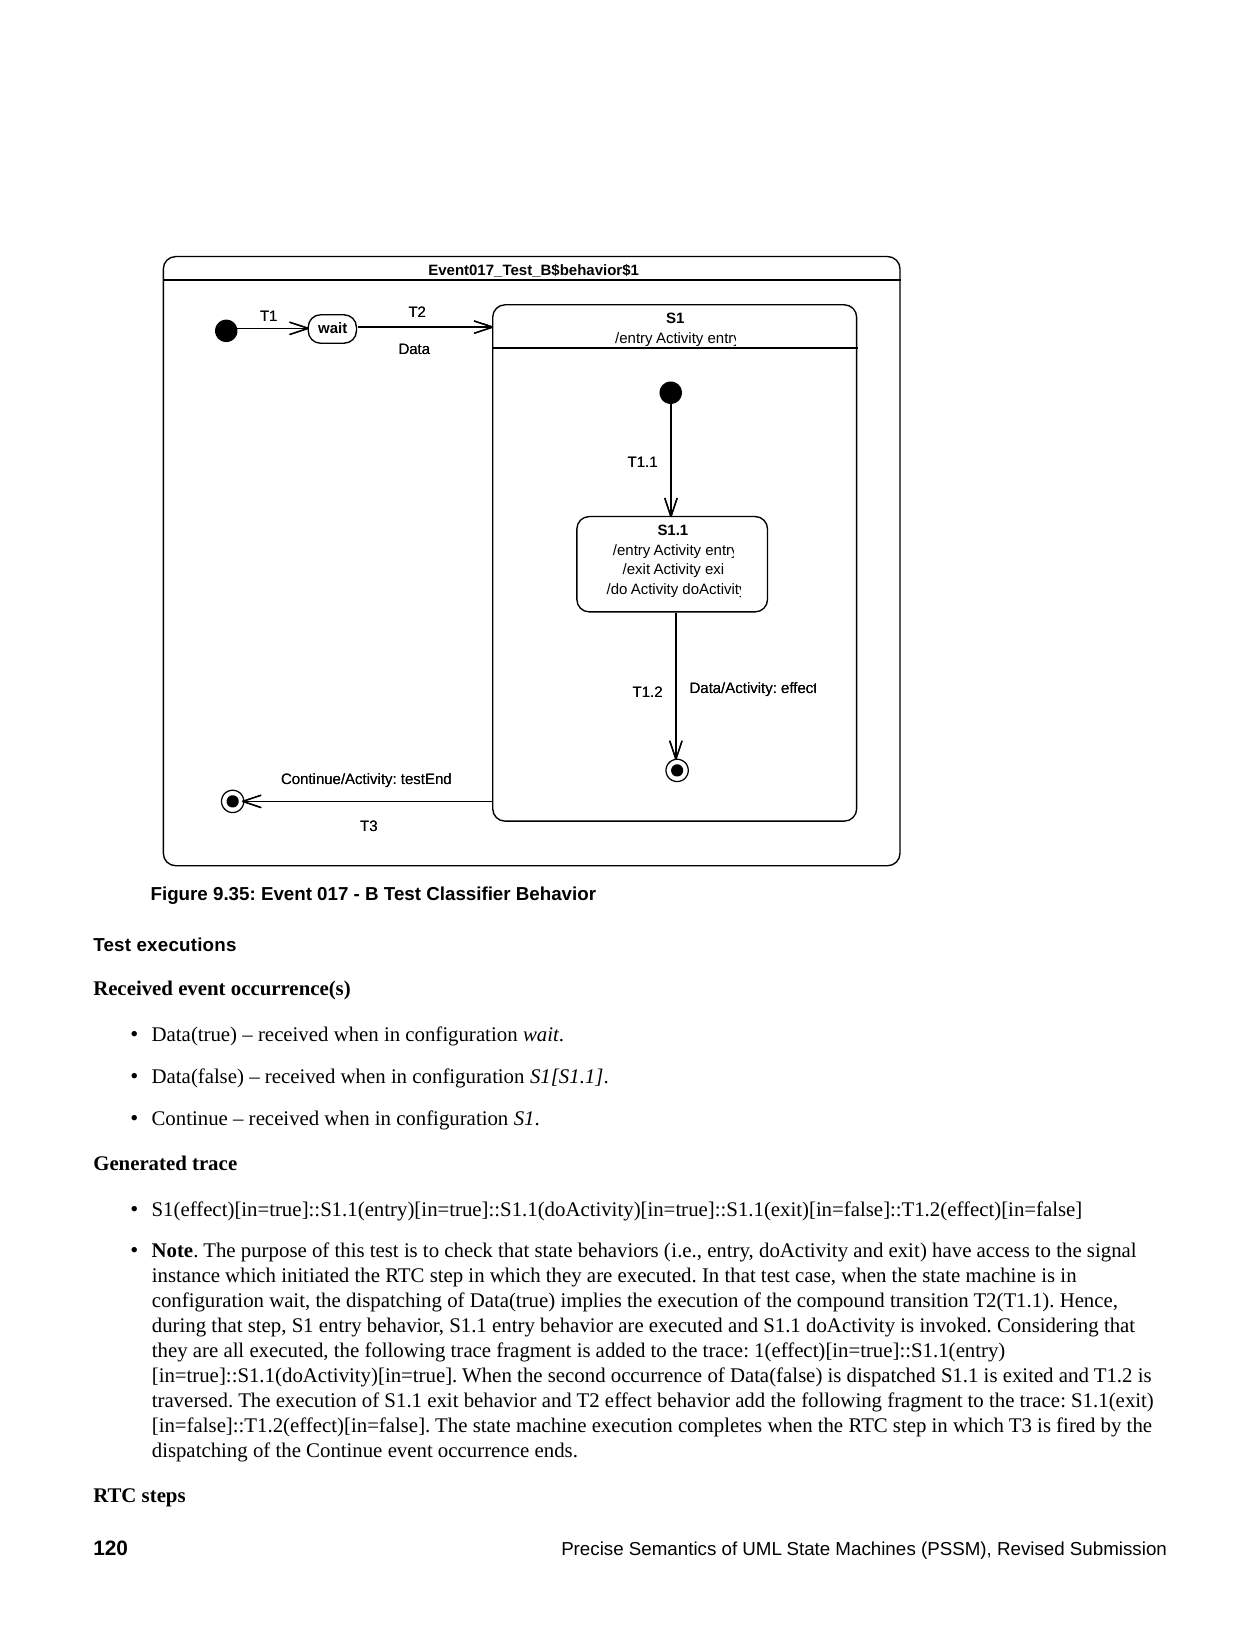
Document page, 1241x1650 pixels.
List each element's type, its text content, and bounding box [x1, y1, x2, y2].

text Generated trace [93, 1151, 1164, 1175]
list Data(true) – received when in configuration wait. [131, 1021, 1164, 1046]
list Note. The purpose of this test is to check that state behaviors (i.e., entry, doActivity and exit) have access to the signal instance which initiated the RTC step in which they are executed. In that test case, when the state machine is in configuration wait, the dispatching of Data(true) implies the execution of the compound transition T2(T1.1). Hence, during that step, S1 entry behavior, S1.1 entry behavior are executed and S1.1 doActivity is invoked. Considering that they are all executed, the following trace fragment is added to the trace: 1(effect)[in=true]::S1.1(entry)[in=true]::S1.1(doActivity)[in=true]. When the second occurrence of Data(false) is dispatched S1.1 is exited and T1.2 is traversed. The execution of S1.1 exit behavior and T2 effect behavior add the following fragment to the trace: S1.1(exit)[in=false]::T1.2(effect)[in=false]. The state machine execution completes when the RTC step in which T3 is fired by the dispatching of the Continue event occurrence ends. [131, 1237, 1164, 1462]
list Data(false) – received when in configuration S1[S1.1]. [131, 1063, 1164, 1088]
text Figure 9.35: Event 017 - B Test Classifier Behavior [150, 243, 1107, 905]
list S1(effect)[in=true]::S1.1(entry)[in=true]::S1.1(doActivity)[in=true]::S1.1(exit)[in=false]::T1.2(effect)[in=false] [131, 1196, 1164, 1221]
text RTC steps [93, 1483, 1164, 1507]
list Continue – received when in configuration S1. [131, 1104, 1164, 1129]
subtitle Test executions [93, 231, 1164, 955]
text Received event occurrence(s) [93, 976, 1164, 1000]
